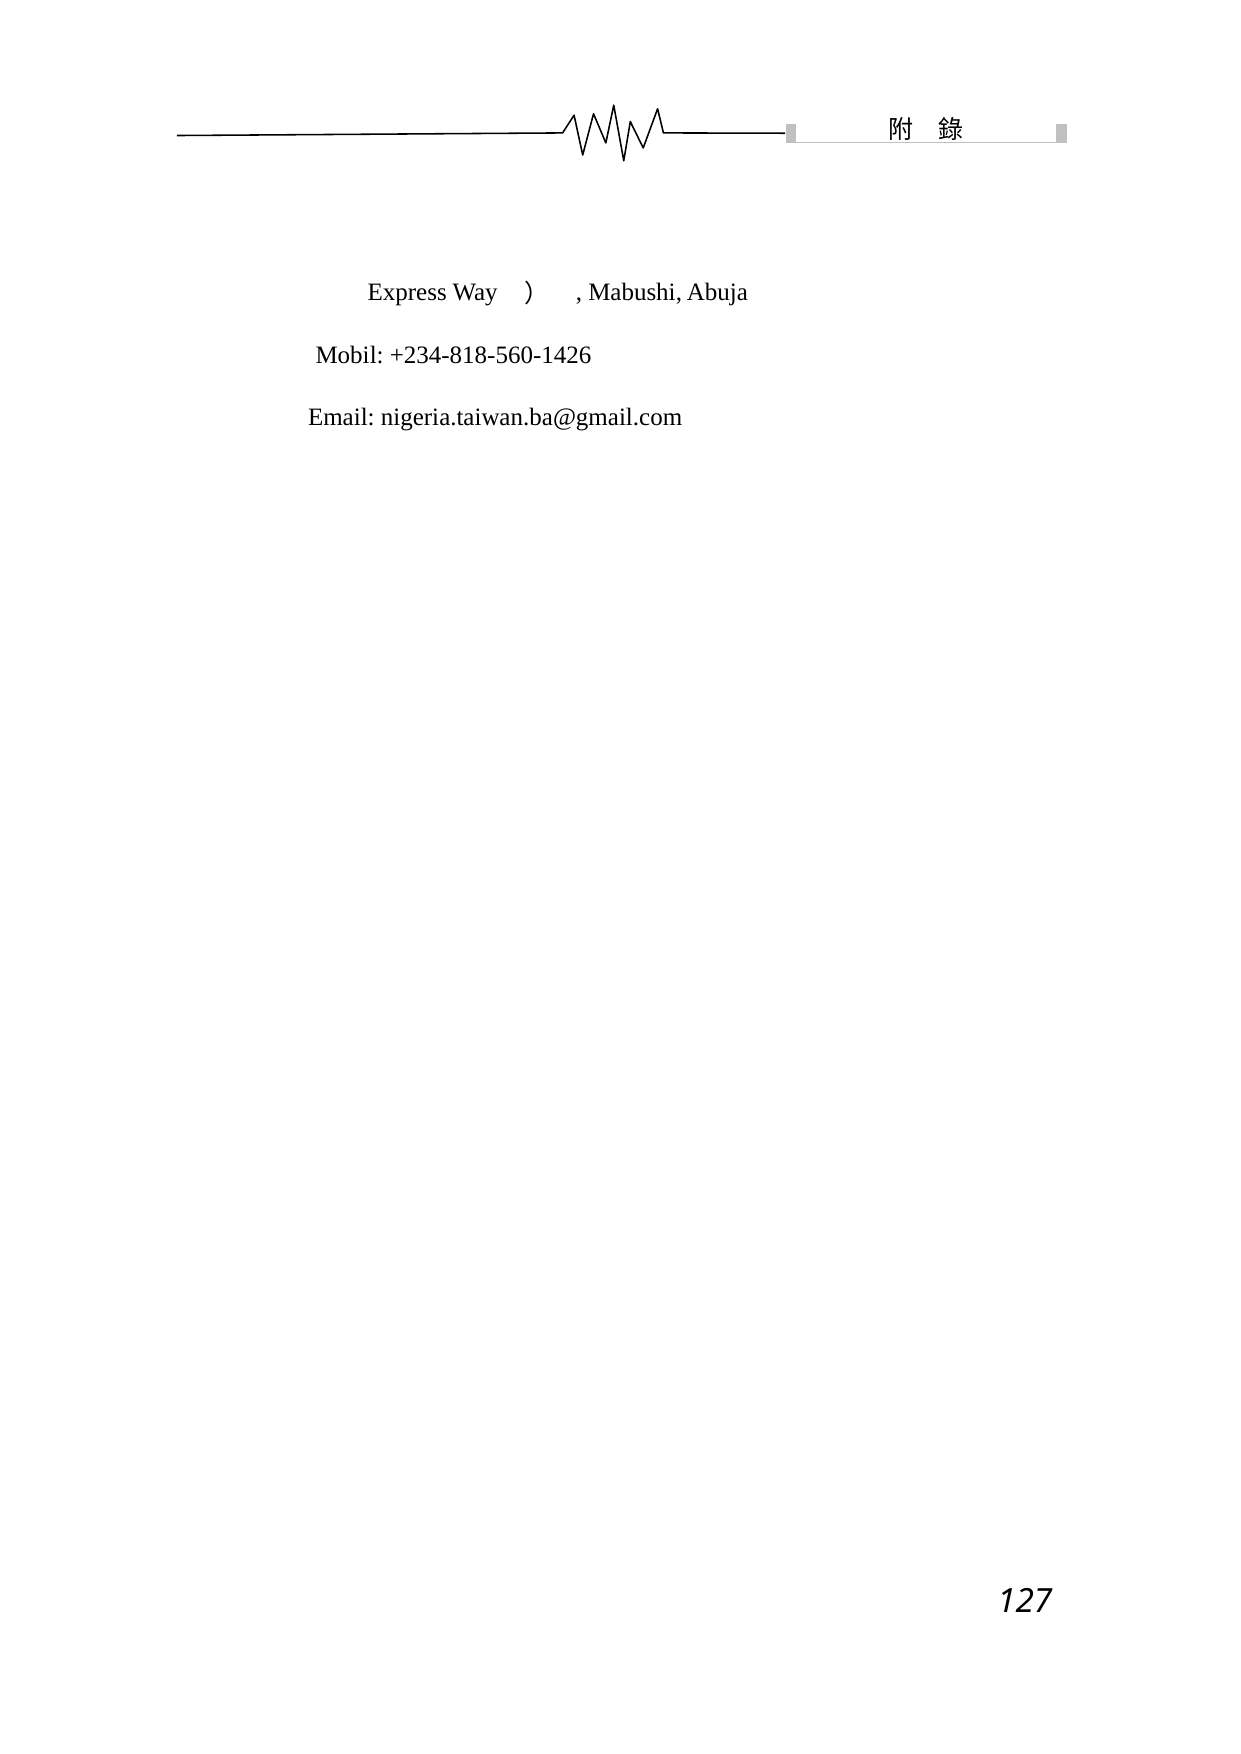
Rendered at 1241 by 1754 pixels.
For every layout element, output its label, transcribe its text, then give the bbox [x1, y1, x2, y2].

text Express Way）, Mabushi, Abuja [281, 250, 1058, 313]
text Email: nigeria.taiwan.ba@gmail.com [281, 375, 1058, 438]
text Mobil: +234-818-560-1426 [281, 313, 1058, 375]
